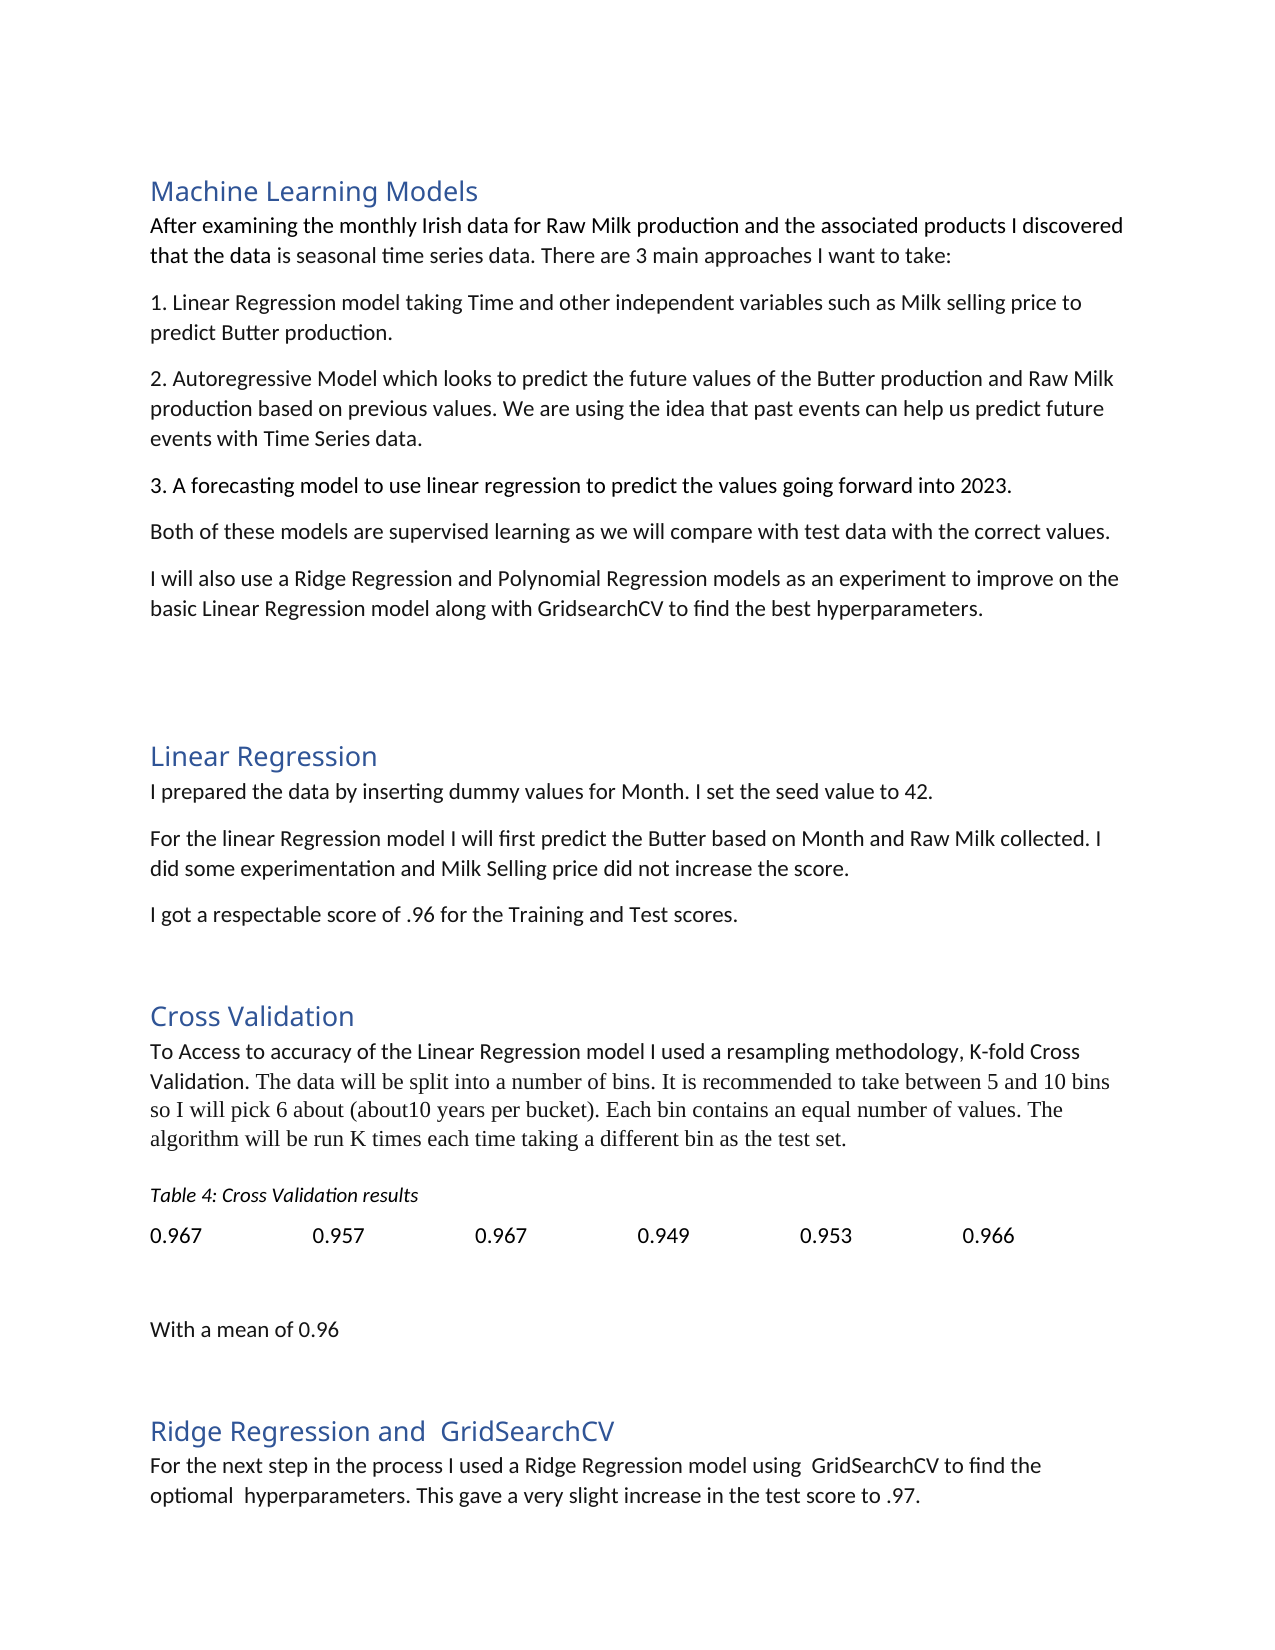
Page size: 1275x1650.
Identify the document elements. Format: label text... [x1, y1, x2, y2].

subtitle Machine Learning Models [150, 172, 1125, 209]
subtitle Cross Validation [150, 997, 1125, 1034]
table_header 0.967 [475, 1222, 637, 1268]
table_header 0.957 [313, 1222, 475, 1268]
text To Access to accuracy of the Linear Regression model I used a resampling methodology, K-fold Cross Validation. The data will be split into a number of bins. It is recommended to take between 5 and 10 bins so I will pick 6 about (about10 years per bucket). Each bin contains an equal number of values. The algorithm will be run K times each time taking a different bin as the test set. [150, 1037, 1125, 1151]
text Table 4: Cross Validation results [150, 1182, 1125, 1207]
text After examining the monthly Irish data for Raw Milk production and the associated products I discovered that the data is seasonal time series data. There are 3 main approaches I want to take: [150, 212, 1125, 269]
text For the linear Regression model I will first predict the Butter based on Month and Raw Milk collected. I did some experimentation and Milk Selling price did not increase the score. [150, 824, 1125, 882]
text 3. A forecasting model to use linear regression to predict the values going forward into 2023. [150, 471, 1125, 499]
text 2. Autoregressive Model which looks to predict the future values of the Butter production and Raw Milk production based on previous values. We are using the idea that past events can help us predict future events with Time Series data. [150, 364, 1125, 452]
text With a mean of 0.96 [150, 1315, 1125, 1343]
text I prepared the data by inserting dummy values for Month. I set the seed value to 42. [150, 777, 1125, 805]
text 1. Linear Regression model taking Time and other independent variables such as Milk selling price to predict Butter production. [150, 288, 1125, 346]
text I will also use a Ridge Regression and Polynomial Regression models as an experiment to improve on the basic Linear Regression model along with GridsearchCV to find the best hyperparameters. [150, 564, 1125, 622]
table_header 0.949 [638, 1222, 800, 1268]
subtitle Linear Regression [150, 738, 1125, 775]
text For the next step in the process I used a Ridge Regression model using GridSearchCV to find the optiomal hyperparameters. This gave a very slight increase in the test score to .97. [150, 1451, 1125, 1509]
table_header 0.966 [963, 1222, 1125, 1268]
text Both of these models are supervised learning as we will compare with test data with the correct values. [150, 517, 1125, 546]
subtitle Ridge Regression and GridSearchCV [150, 1412, 1125, 1449]
text I got a respectable score of .96 for the Training and Test scores. [150, 900, 1125, 928]
table_header 0.967 [150, 1222, 312, 1268]
table_header 0.953 [800, 1222, 962, 1268]
